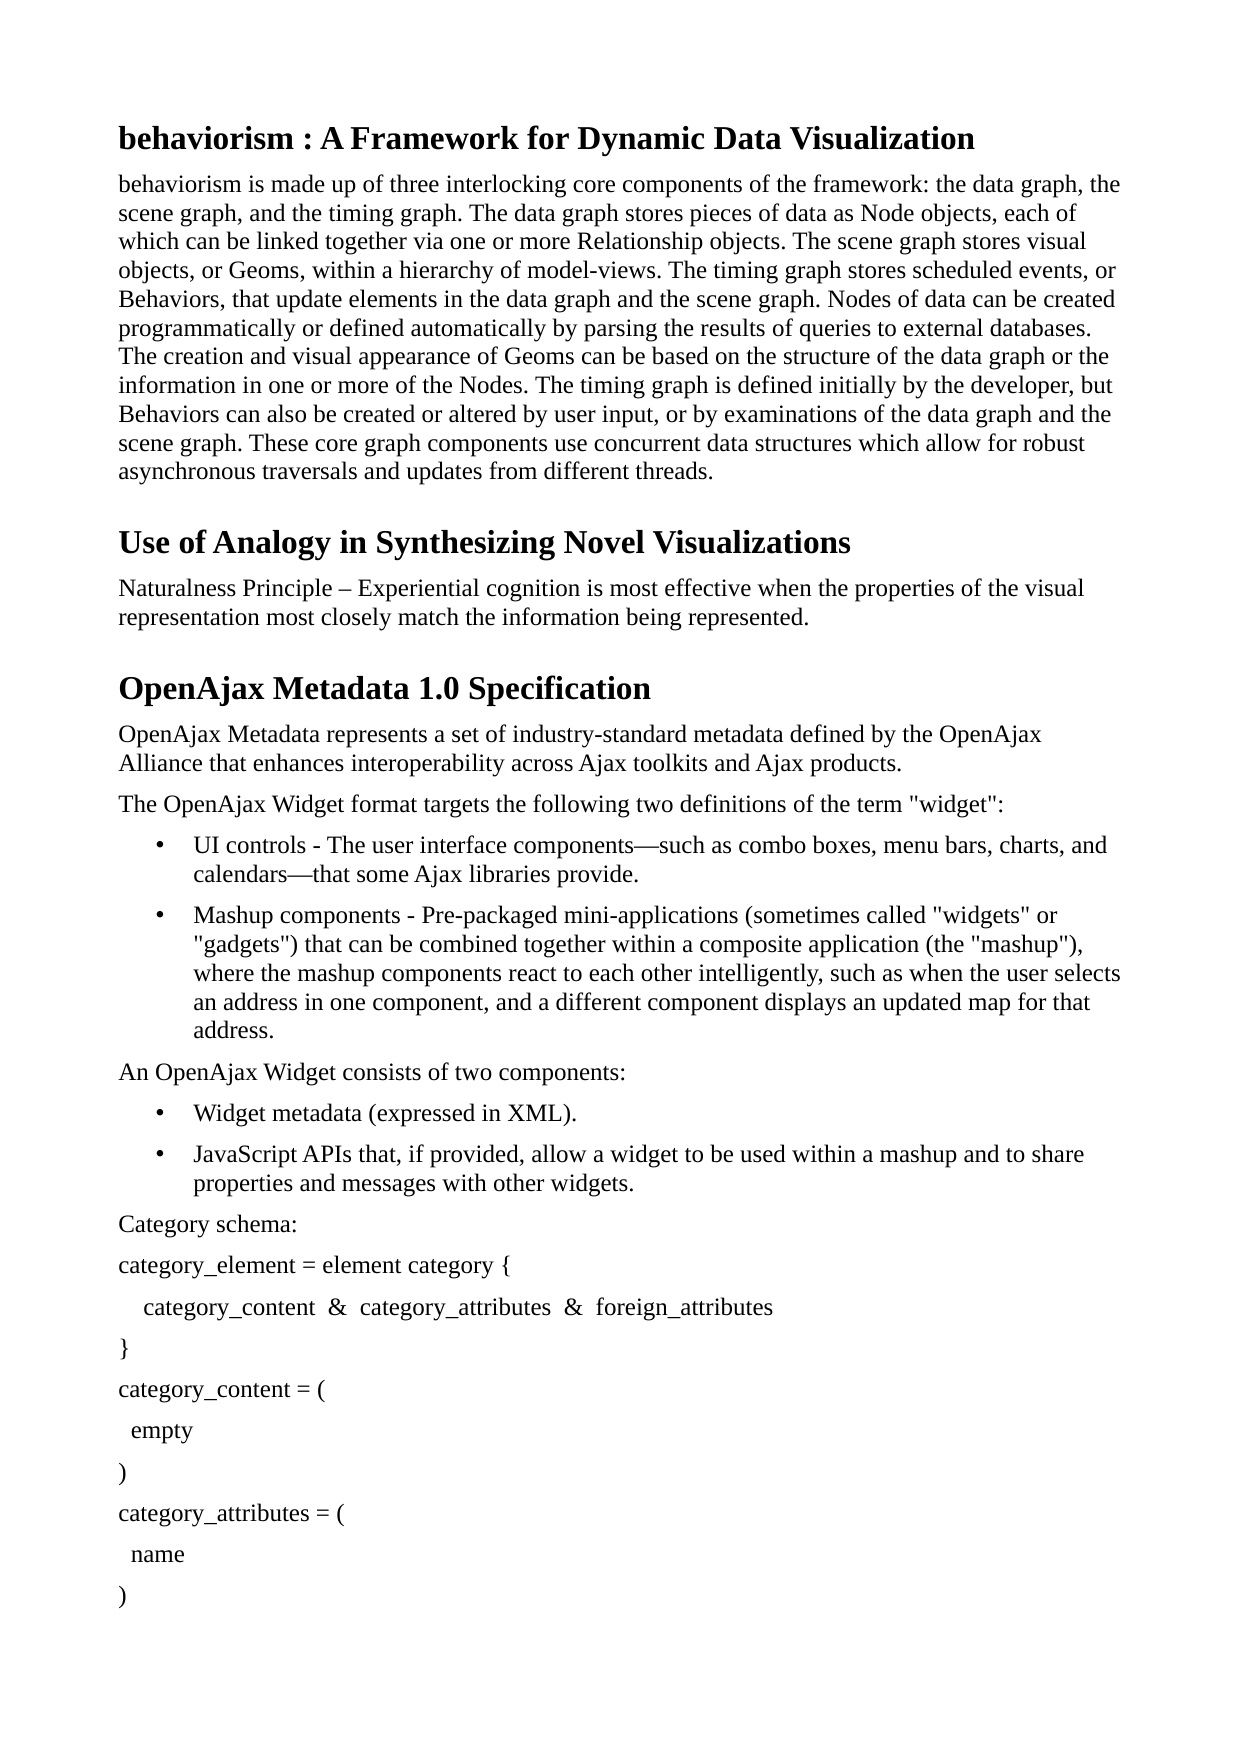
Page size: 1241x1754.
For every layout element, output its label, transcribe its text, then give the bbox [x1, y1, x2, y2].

text Category schema: [118, 1209, 1122, 1238]
text Naturalness Principle – Experiential cognition is most effective when the properties of the visual representation most closely match the information being represented. [118, 573, 1122, 631]
text empty [118, 1416, 1122, 1444]
text category_content = ( [118, 1374, 1122, 1403]
text ) [118, 1457, 1122, 1486]
list UI controls - The user interface components—such as combo boxes, menu bars, charts, and calendars—that some Ajax libraries provide. [156, 831, 1122, 888]
text behaviorism is made up of three interlocking core components of the framework: the data graph, the scene graph, and the timing graph. The data graph stores pieces of data as Node objects, each of which can be linked together via one or more Relationship objects. The scene graph stores visual objects, or Geoms, within a hierarchy of model-views. The timing graph stores scheduled events, or Behaviors, that update elements in the data graph and the scene graph. Nodes of data can be created programmatically or defined automatically by parsing the results of queries to external databases. The creation and visual appearance of Geoms can be based on the structure of the data graph or the information in one or more of the Nodes. The timing graph is defined initially by the developer, but Behaviors can also be created or altered by user input, or by examinations of the data graph and the scene graph. These core graph components use concurrent data structures which allow for robust asynchronous traversals and updates from different threads. [118, 169, 1122, 485]
list Widget metadata (expressed in XML). [156, 1098, 1122, 1127]
text category_element = element category { [118, 1251, 1122, 1279]
text OpenAjax Metadata represents a set of industry-standard metadata defined by the OpenAjax Alliance that enhances interoperability across Ajax toolkits and Ajax products. [118, 719, 1122, 777]
text An OpenAjax Widget consists of two components: [118, 1057, 1122, 1086]
text category_content & category_attributes & foreign_attributes [118, 1292, 1122, 1321]
text ) [118, 1581, 1122, 1609]
text category_attributes = ( [118, 1498, 1122, 1527]
subtitle Use of Analogy in Synthesizing Novel Visualizations [118, 523, 1122, 561]
text name [118, 1539, 1122, 1568]
subtitle behaviorism : A Framework for Dynamic Data Visualization [118, 118, 1122, 156]
text The OpenAjax Widget format targets the following two definitions of the term "widget": [118, 789, 1122, 818]
list JavaScript APIs that, if provided, allow a widget to be used within a mashup and to share properties and messages with other widgets. [156, 1139, 1122, 1197]
text } [118, 1333, 1122, 1362]
list Mashup components - Pre-packaged mini-applications (sometimes called "widgets" or "gadgets") that can be combined together within a composite application (the "mashup"), where the mashup components react to each other intelligently, such as when the user selects an address in one component, and a different component displays an updated map for that address. [156, 901, 1122, 1044]
subtitle OpenAjax Metadata 1.0 Specification [118, 668, 1122, 707]
